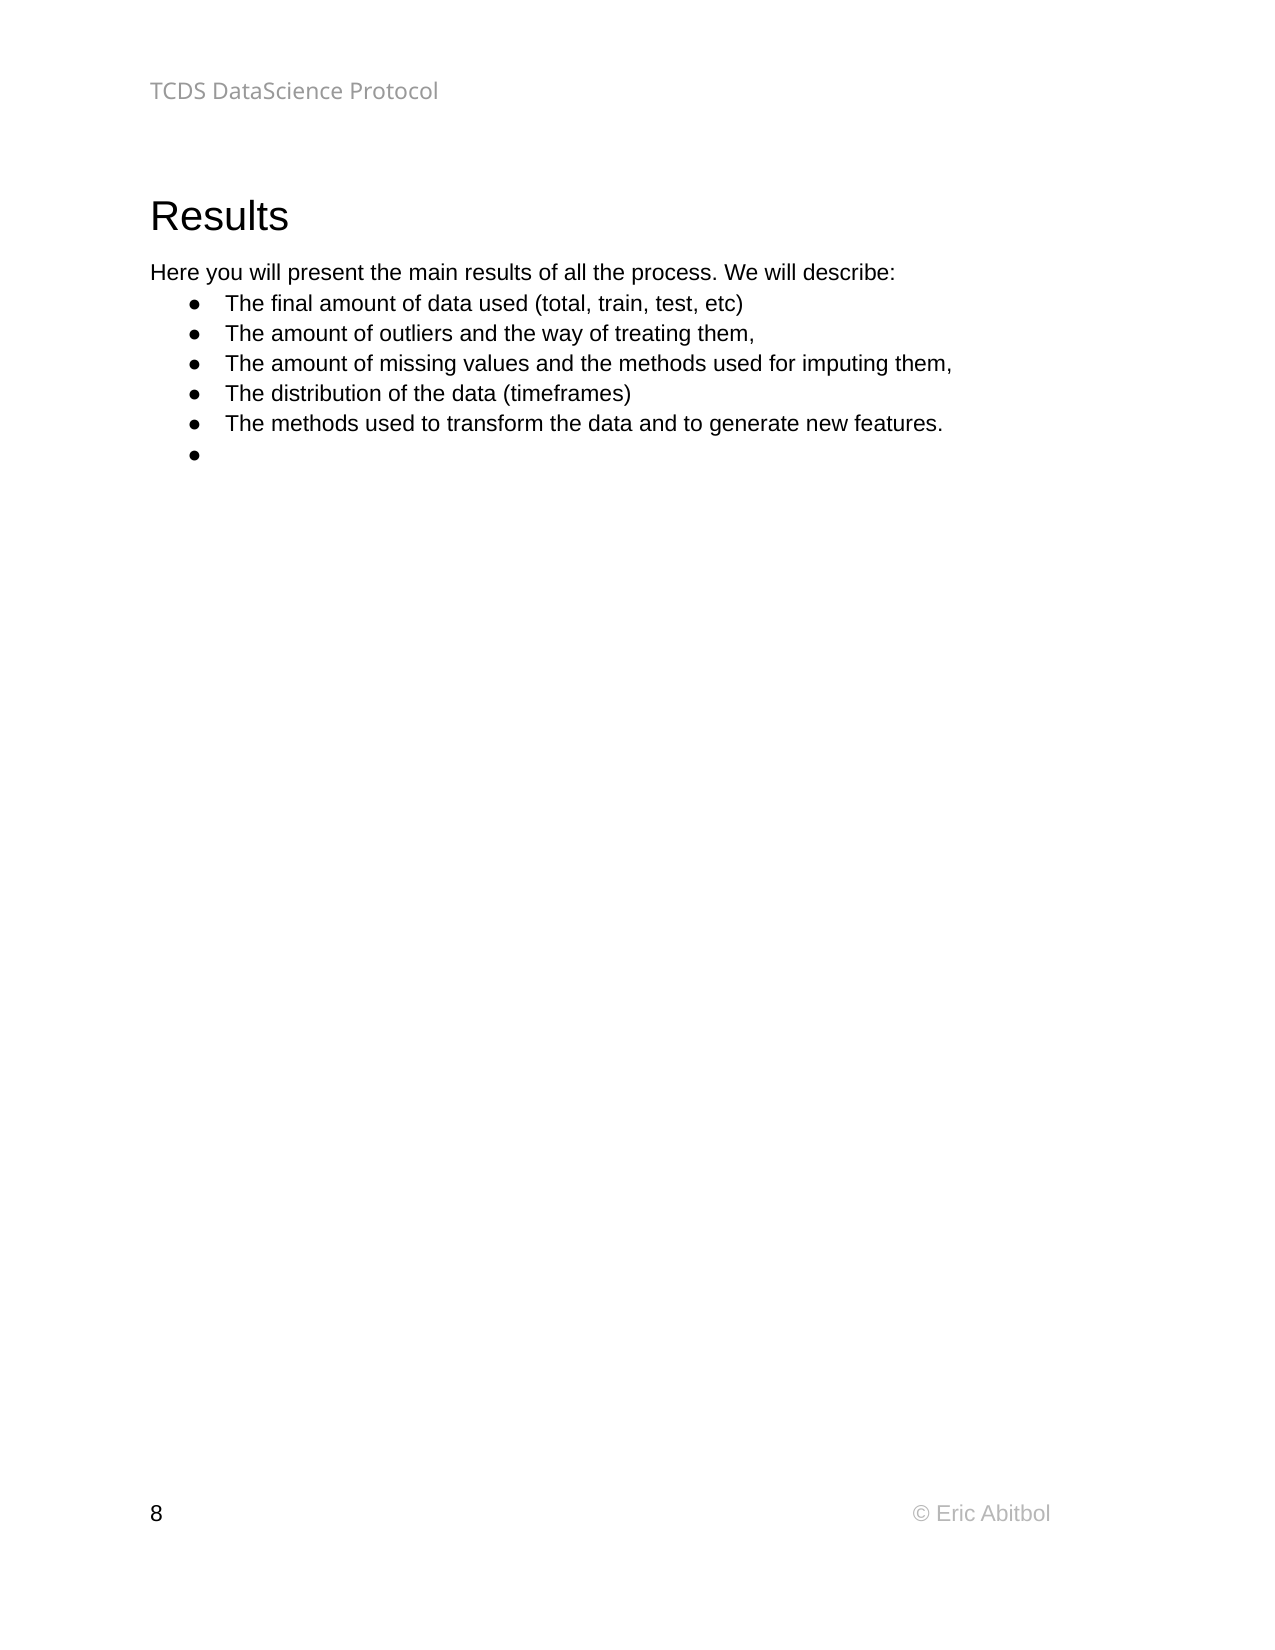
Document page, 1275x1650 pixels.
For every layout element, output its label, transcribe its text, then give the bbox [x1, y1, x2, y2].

list The distribution of the data (timeframes) [187, 380, 1125, 406]
list The methods used to transform the data and to generate new features. [187, 410, 1125, 437]
list The amount of missing values and the methods used for imputing them, [187, 350, 1125, 376]
list The amount of outliers and the way of treating them, [187, 320, 1125, 346]
list The final amount of data used (total, train, test, etc) [187, 289, 1125, 316]
subtitle Results [150, 192, 1125, 239]
text Here you will present the main results of all the process. We will describe: [150, 259, 1125, 286]
